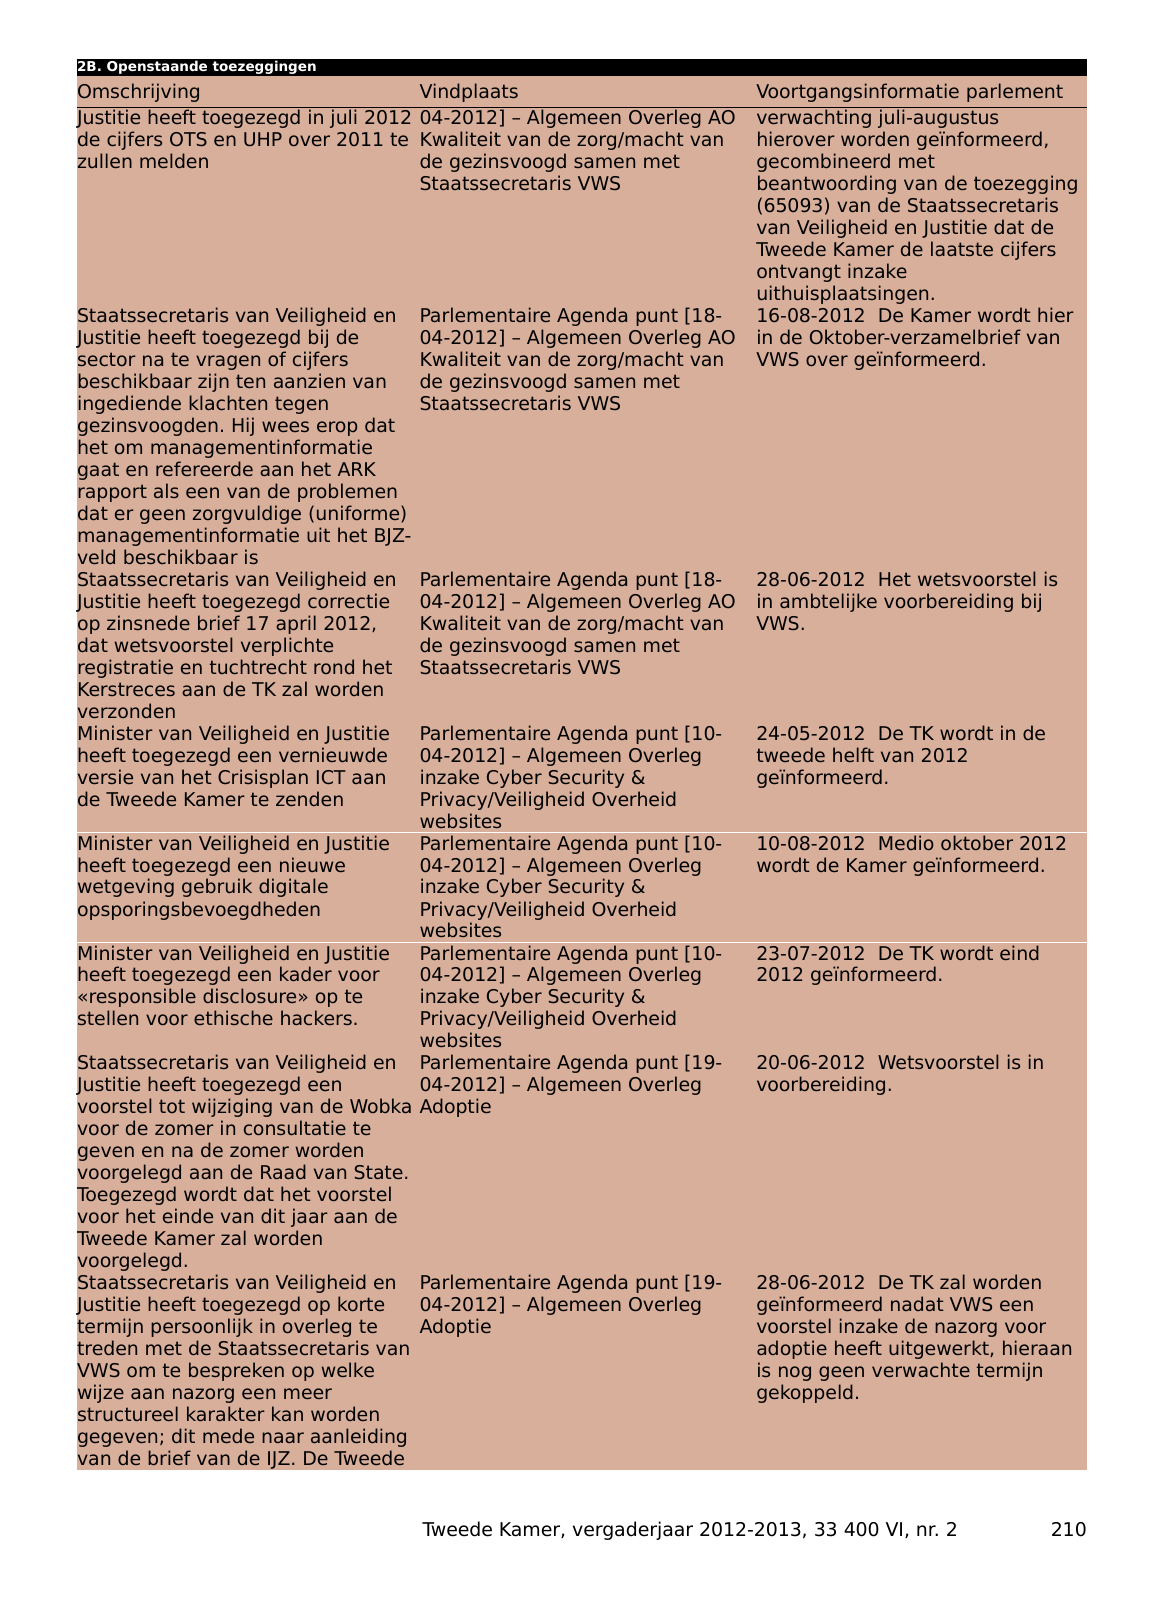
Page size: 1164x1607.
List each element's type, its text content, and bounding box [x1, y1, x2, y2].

table_cell Parlementaire Agenda punt [10-04-2012] – Algemeen Overleg inzake Cyber Security & Privacy/Veiligheid Overheid websites [413, 723, 750, 832]
table_cell Parlementaire Agenda punt [10-04-2012] – Algemeen Overleg inzake Cyber Security & Privacy/Veiligheid Overheid websites [413, 943, 750, 1052]
table_cell Parlementaire Agenda punt [19-04-2012] – Algemeen Overleg Adoptie [413, 1272, 750, 1470]
table_cell Staatssecretaris van Veiligheid en Justitie heeft toegezegd op korte termijn persoonlijk in overleg te treden met de Staatssecretaris van VWS om te bespreken op welke wijze aan nazorg een meer structureel karakter kan worden gegeven; dit mede naar aanleiding van de brief van de IJZ. De Tweede [77, 1272, 413, 1470]
table_cell Staatssecretaris van Veiligheid en Justitie heeft toegezegd een voorstel tot wijziging van de Wobka voor de zomer in consultatie te geven en na de zomer worden voorgelegd aan de Raad van State. Toegezegd wordt dat het voorstel voor het einde van dit jaar aan de Tweede Kamer zal worden voorgelegd. [77, 1052, 413, 1272]
table_cell Minister van Veiligheid en Justitie heeft toegezegd een nieuwe wetgeving gebruik digitale opsporingsbevoegdheden [77, 833, 413, 942]
table_cell Minister van Veiligheid en Justitie heeft toegezegd een kader voor «responsible disclosure» op te stellen voor ethische hackers. [77, 943, 413, 1052]
table_cell 28-06-2012 Het wetsvoorstel is in ambtelijke voorbereiding bij VWS. [750, 569, 1087, 723]
table_cell 24-05-2012 De TK wordt in de tweede helft van 2012 geïnformeerd. [750, 723, 1087, 832]
table_cell Parlementaire Agenda punt [10-04-2012] – Algemeen Overleg inzake Cyber Security & Privacy/Veiligheid Overheid websites [413, 833, 750, 942]
table_cell verwachting juli-augustus hierover worden geïnformeerd, gecombineerd met beantwoording van de toezegging (65093) van de Staatssecretaris van Veiligheid en Justitie dat de Tweede Kamer de laatste cijfers ontvangt inzake uithuisplaatsingen. [750, 108, 1087, 305]
table_cell Staatssecretaris van Veiligheid en Justitie heeft toegezegd correctie op zinsnede brief 17 april 2012, dat wetsvoorstel verplichte registratie en tuchtrecht rond het Kerstreces aan de TK zal worden verzonden [77, 569, 413, 723]
table_cell Justitie heeft toegezegd in juli 2012 de cijfers OTS en UHP over 2011 te zullen melden [77, 108, 413, 305]
table_cell Parlementaire Agenda punt [18-04-2012] – Algemeen Overleg AO Kwaliteit van de zorg/macht van de gezinsvoogd samen met Staatssecretaris VWS [413, 305, 750, 569]
table_cell 20-06-2012 Wetsvoorstel is in voorbereiding. [750, 1052, 1087, 1272]
table_cell 23-07-2012 De TK wordt eind 2012 geïnformeerd. [750, 943, 1087, 1052]
table_cell Minister van Veiligheid en Justitie heeft toegezegd een vernieuwde versie van het Crisisplan ICT aan de Tweede Kamer te zenden [77, 723, 413, 832]
table_cell 16-08-2012 De Kamer wordt hier in de Oktober-verzamelbrief van VWS over geïnformeerd. [750, 305, 1087, 569]
table_cell Parlementaire Agenda punt [18-04-2012] – Algemeen Overleg AO Kwaliteit van de zorg/macht van de gezinsvoogd samen met Staatssecretaris VWS [413, 569, 750, 723]
table_cell 10-08-2012 Medio oktober 2012 wordt de Kamer geïnformeerd. [750, 833, 1087, 942]
table_cell Voortgangsinformatie parlement [750, 76, 1087, 107]
table_cell 04-2012] – Algemeen Overleg AO Kwaliteit van de zorg/macht van de gezinsvoogd samen met Staatssecretaris VWS [413, 108, 750, 305]
table_header 2B. Openstaande toezeggingen [77, 59, 1087, 75]
table_cell Vindplaats [413, 76, 750, 107]
table_cell Omschrijving [77, 76, 413, 107]
table_cell Staatssecretaris van Veiligheid en Justitie heeft toegezegd bij de sector na te vragen of cijfers beschikbaar zijn ten aanzien van ingediende klachten tegen gezinsvoogden. Hij wees erop dat het om managementinformatie gaat en refereerde aan het ARK rapport als een van de problemen dat er geen zorgvuldige (uniforme) managementinformatie uit het BJZ-veld beschikbaar is [77, 305, 413, 569]
table_cell Parlementaire Agenda punt [19-04-2012] – Algemeen Overleg Adoptie [413, 1052, 750, 1272]
table_cell 28-06-2012 De TK zal worden geïnformeerd nadat VWS een voorstel inzake de nazorg voor adoptie heeft uitgewerkt, hieraan is nog geen verwachte termijn gekoppeld. [750, 1272, 1087, 1470]
